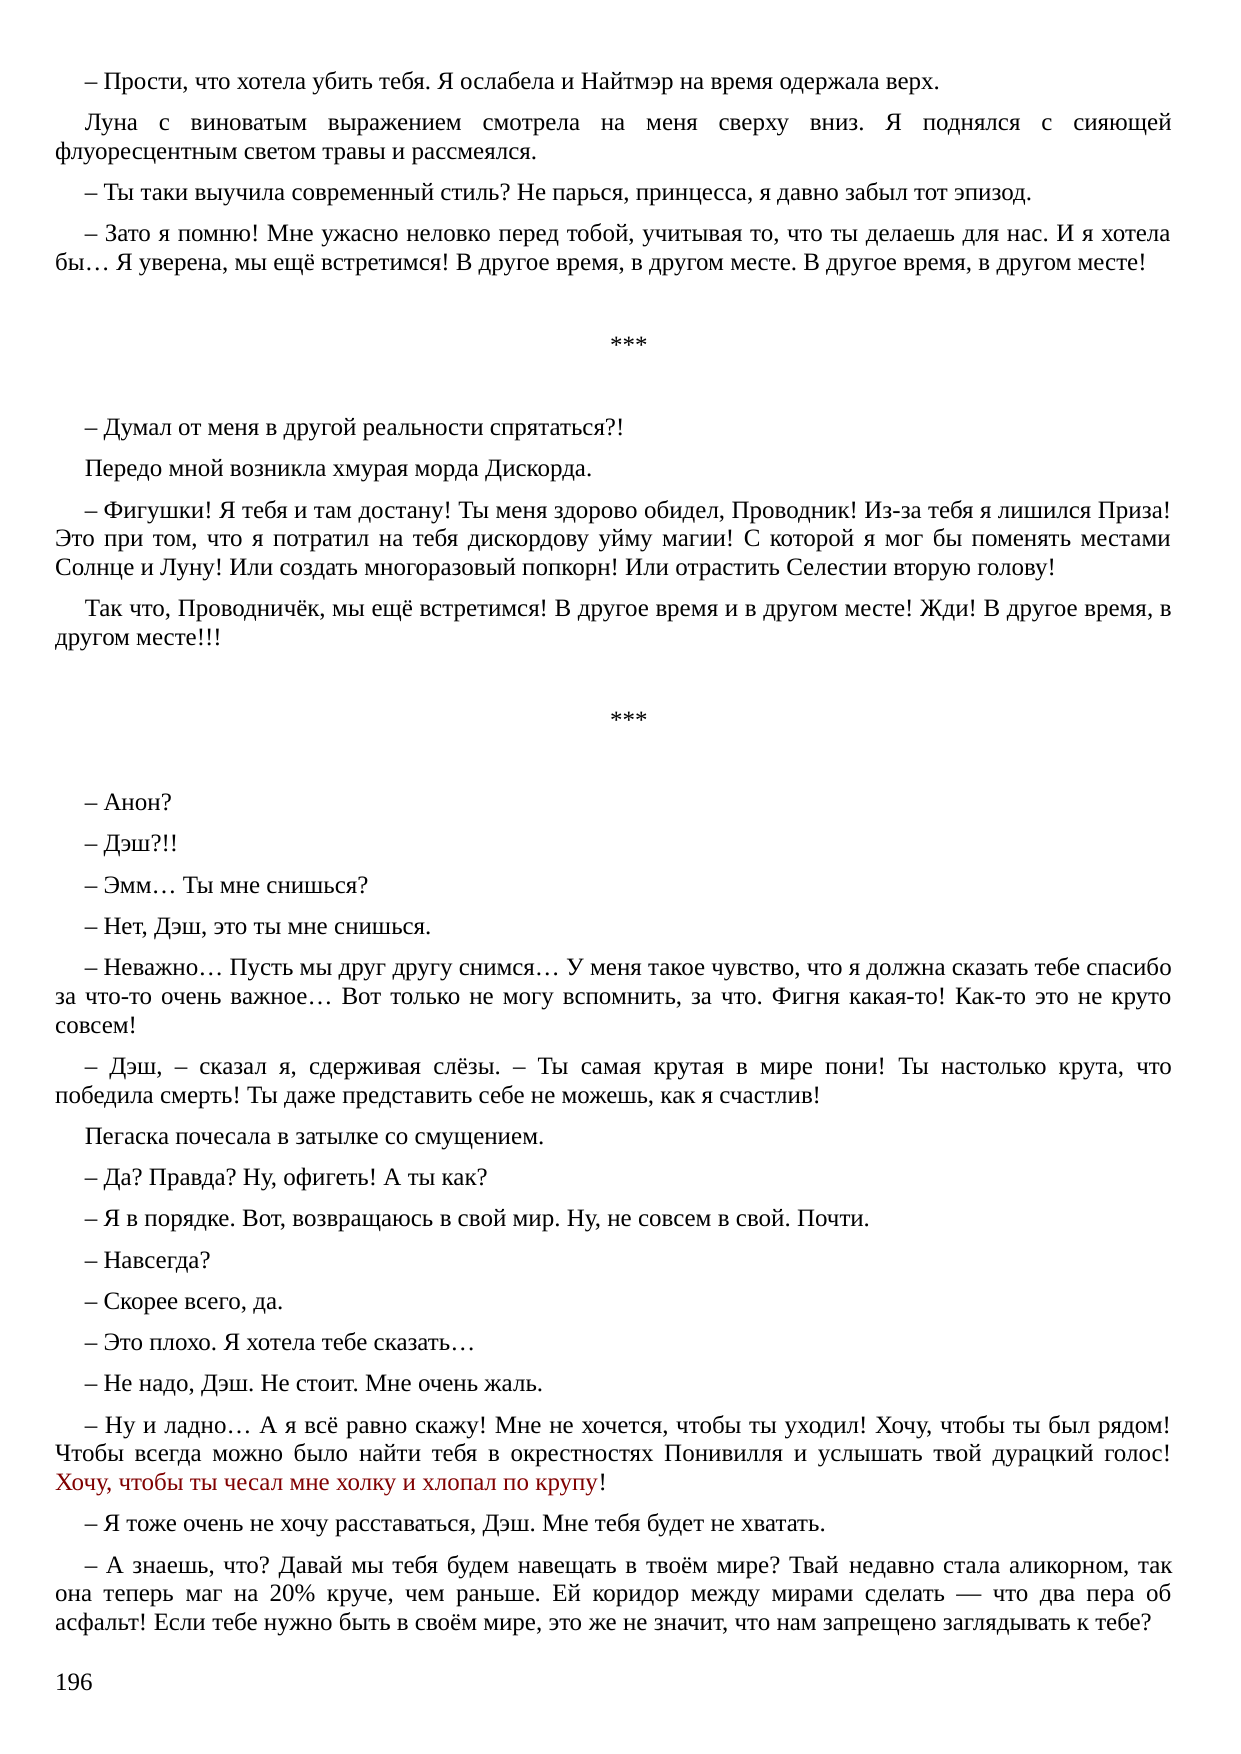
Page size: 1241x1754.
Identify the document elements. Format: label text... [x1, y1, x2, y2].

text – Не надо, Дэш. Не стоит. Мне очень жаль. [55, 1368, 1173, 1397]
text – Скорее всего, да. [55, 1286, 1173, 1315]
text – Фигушки! Я тебя и там достану! Ты меня здорово обидел, Проводник! Из-за тебя я лишился Приза! Это при том, что я потратил на тебя дискордову уйму магии! С которой я мог бы поменять местами Солнце и Луну! Или создать многоразовый попкорн! Или отрастить Селестии вторую голову! [55, 495, 1173, 581]
text – Это плохо. Я хотела тебе сказать… [55, 1327, 1173, 1356]
text – Я тоже очень не хочу расставаться, Дэш. Мне тебя будет не хватать. [55, 1508, 1173, 1537]
text *** [55, 705, 1173, 733]
text – А знаешь, что? Давай мы тебя будем навещать в твоём мире? Твай недавно стала аликорном, так она теперь маг на 20% круче, чем раньше. Ей коридор между мирами сделать — что два пера об асфальт! Если тебе нужно быть в своём мире, это же не значит, что нам запрещено заглядывать к тебе? [55, 1550, 1173, 1636]
text – Да? Правда? Ну, офигеть! А ты как? [55, 1162, 1173, 1191]
text Луна с виноватым выражением смотрела на меня сверху вниз. Я поднялся с сияющей флуоресцентным светом травы и рассмеялся. [55, 107, 1173, 165]
text – Ну и ладно… А я всё равно скажу! Мне не хочется, чтобы ты уходил! Хочу, чтобы ты был рядом! Чтобы всегда можно было найти тебя в окрестностях Понивилля и услышать твой дурацкий голос! Хочу, чтобы ты чесал мне холку и хлопал по крупу! [55, 1410, 1173, 1496]
text – Зато я помню! Мне ужасно неловко перед тобой, учитывая то, что ты делаешь для нас. И я хотела бы… Я уверена, мы ещё встретимся! В другое время, в другом месте. В другое время, в другом месте! [55, 218, 1173, 276]
text – Дэш?!! [55, 828, 1173, 857]
text – Нет, Дэш, это ты мне снишься. [55, 911, 1173, 940]
text Передо мной возникла хмурая морда Дискорда. [55, 453, 1173, 482]
text – Навсегда? [55, 1245, 1173, 1273]
text – Неважно… Пусть мы друг другу снимся… У меня такое чувство, что я должна сказать тебе спасибо за что-то очень важное… Вот только не могу вспомнить, за что. Фигня какая-то! Как-то это не круто совсем! [55, 952, 1173, 1038]
text – Я в порядке. Вот, возвращаюсь в свой мир. Ну, не совсем в свой. Почти. [55, 1203, 1173, 1232]
text Пегаска почесала в затылке со смущением. [55, 1121, 1173, 1150]
text – Анон? [55, 787, 1173, 816]
text – Прости, что хотела убить тебя. Я ослабела и Найтмэр на время одержала верх. [55, 66, 1173, 95]
text – Думал от меня в другой реальности спрятаться?! [55, 412, 1173, 441]
text – Эмм… Ты мне снишься? [55, 870, 1173, 898]
text Так что, Проводничёк, мы ещё встретимся! В другое время и в другом месте! Жди! В другое время, в другом месте!!! [55, 593, 1173, 651]
text – Ты таки выучила современный стиль? Не парься, принцесса, я давно забыл тот эпизод. [55, 177, 1173, 206]
text *** [55, 330, 1173, 358]
text – Дэш, – сказал я, сдерживая слёзы. – Ты самая крутая в мире пони! Ты настолько крута, что победила смерть! Ты даже представить себе не можешь, как я счастлив! [55, 1051, 1173, 1108]
